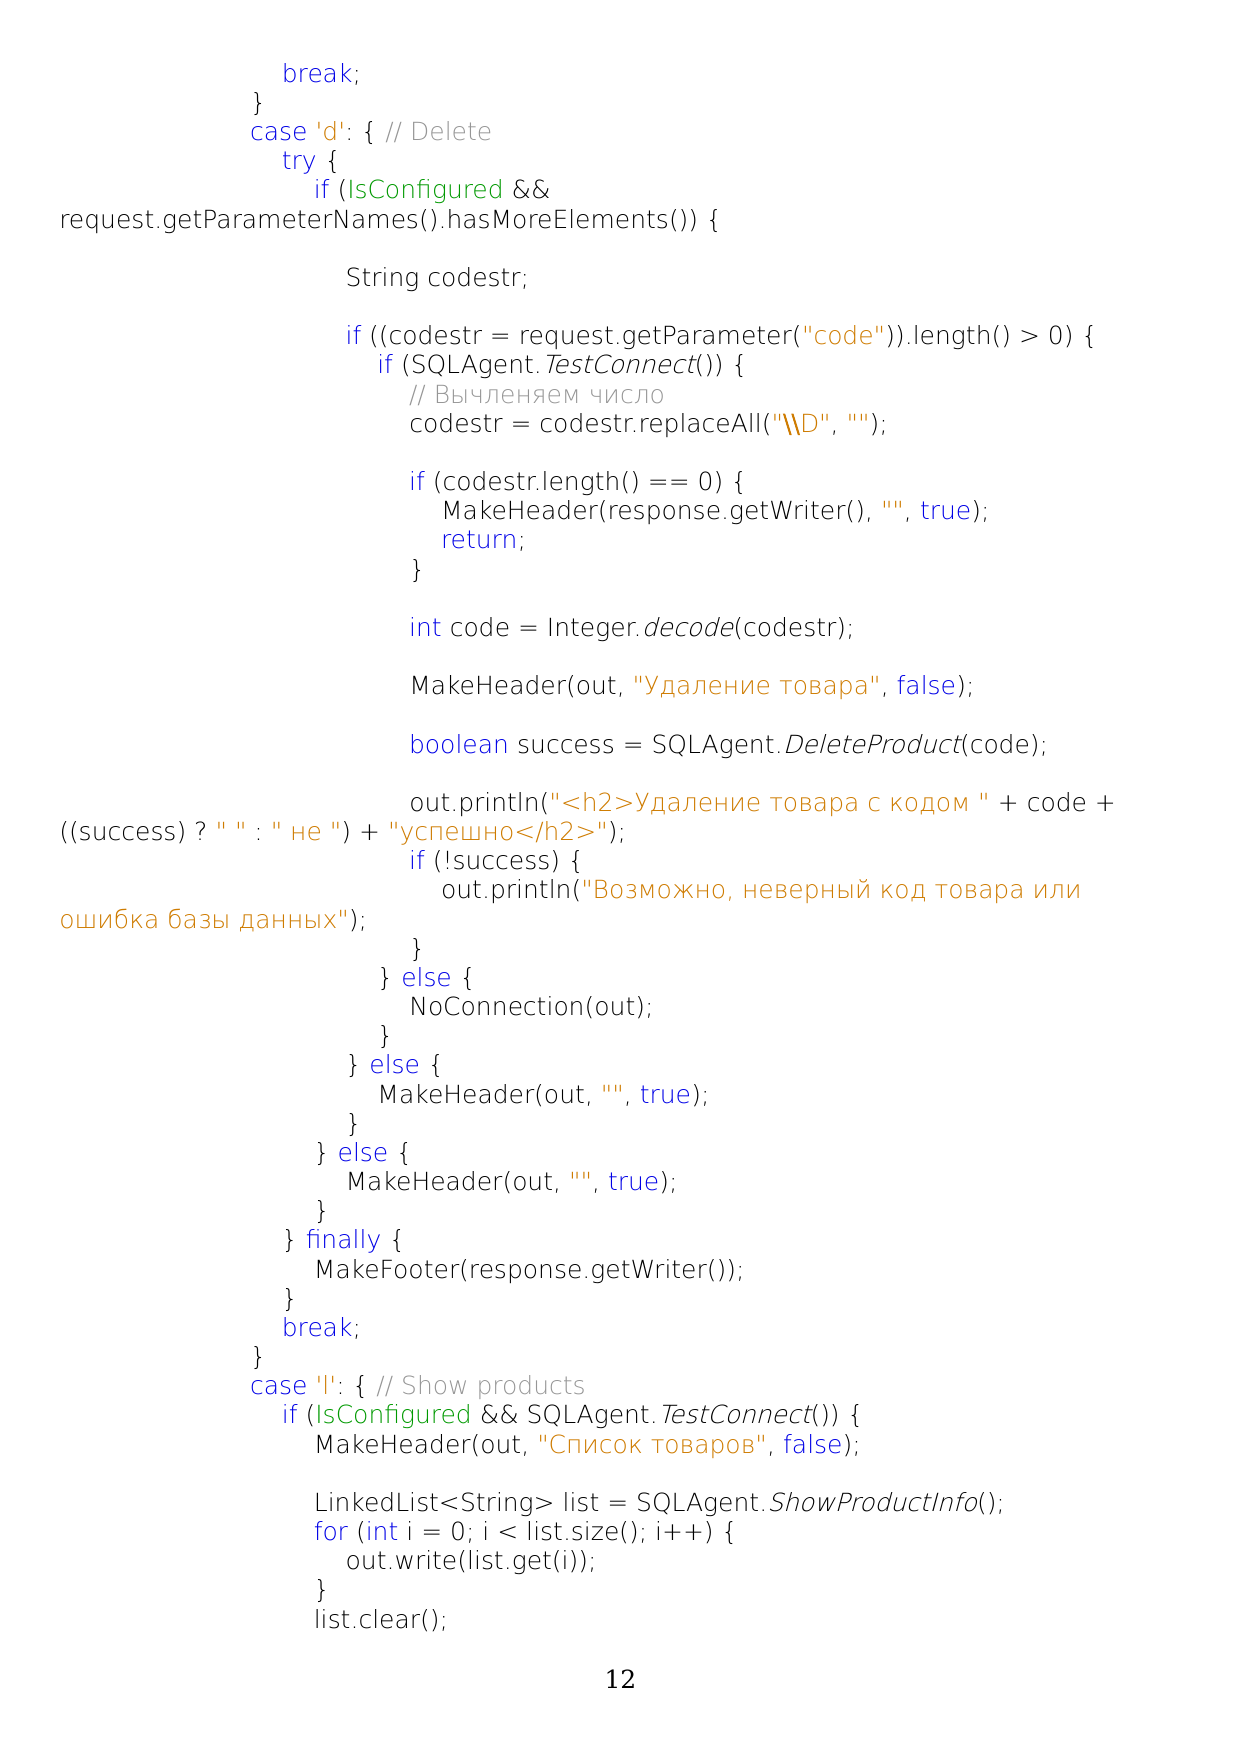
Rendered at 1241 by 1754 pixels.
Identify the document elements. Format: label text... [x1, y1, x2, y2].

text int code = Integer.decode(codestr); [59, 613, 1181, 642]
text list.clear(); [59, 1605, 1181, 1634]
text if (SQLAgent.TestConnect()) { [59, 351, 1181, 380]
text } [59, 1342, 1181, 1372]
text boolean success = SQLAgent.DeleteProduct(code); [59, 730, 1181, 759]
text for (int i = 0; i < list.size(); i++) { [59, 1517, 1181, 1547]
text } [59, 1197, 1181, 1226]
text } [59, 88, 1181, 117]
text } else { [59, 963, 1181, 992]
text codestr = codestr.replaceAll("\\D", ""); [59, 409, 1181, 438]
text MakeHeader(response.getWriter(), "", true); [59, 497, 1181, 526]
text } [59, 1284, 1181, 1313]
text out.write(list.get(i)); [59, 1547, 1181, 1576]
text } [59, 1022, 1181, 1051]
text out.println("Возможно, неверный код товара или ошибка базы данных"); [59, 876, 1181, 934]
text if (IsConfigured && SQLAgent.TestConnect()) { [59, 1401, 1181, 1430]
text } [59, 934, 1181, 963]
text case 'd': { // Delete [59, 117, 1181, 147]
text case 'l': { // Show products [59, 1372, 1181, 1401]
text if (codestr.length() == 0) { [59, 467, 1181, 497]
text if (IsConfigured && request.getParameterNames().hasMoreElements()) { [59, 176, 1181, 234]
text } finally { [59, 1226, 1181, 1255]
text try { [59, 147, 1181, 176]
text String codestr; [59, 263, 1181, 292]
text MakeFooter(response.getWriter()); [59, 1255, 1181, 1284]
text MakeHeader(out, "", true); [59, 1080, 1181, 1109]
text NoConnection(out); [59, 992, 1181, 1022]
text out.println("<h2>Удаление товара с кодом " + code + ((success) ? " " : " не ") + "успешно</h2>"); [59, 788, 1181, 847]
text MakeHeader(out, "", true); [59, 1167, 1181, 1197]
text } [59, 555, 1181, 584]
text } else { [59, 1138, 1181, 1167]
text } [59, 1109, 1181, 1138]
text if (!success) { [59, 847, 1181, 876]
text break; [59, 59, 1181, 88]
text return; [59, 526, 1181, 555]
text // Вычленяем число [59, 380, 1181, 409]
text } else { [59, 1051, 1181, 1080]
text break; [59, 1313, 1181, 1342]
text } [59, 1576, 1181, 1605]
text MakeHeader(out, "Удаление товара", false); [59, 672, 1181, 701]
text if ((codestr = request.getParameter("code")).length() > 0) { [59, 322, 1181, 351]
text LinkedList<String> list = SQLAgent.ShowProductInfo(); [59, 1488, 1181, 1517]
text MakeHeader(out, "Список товаров", false); [59, 1430, 1181, 1459]
